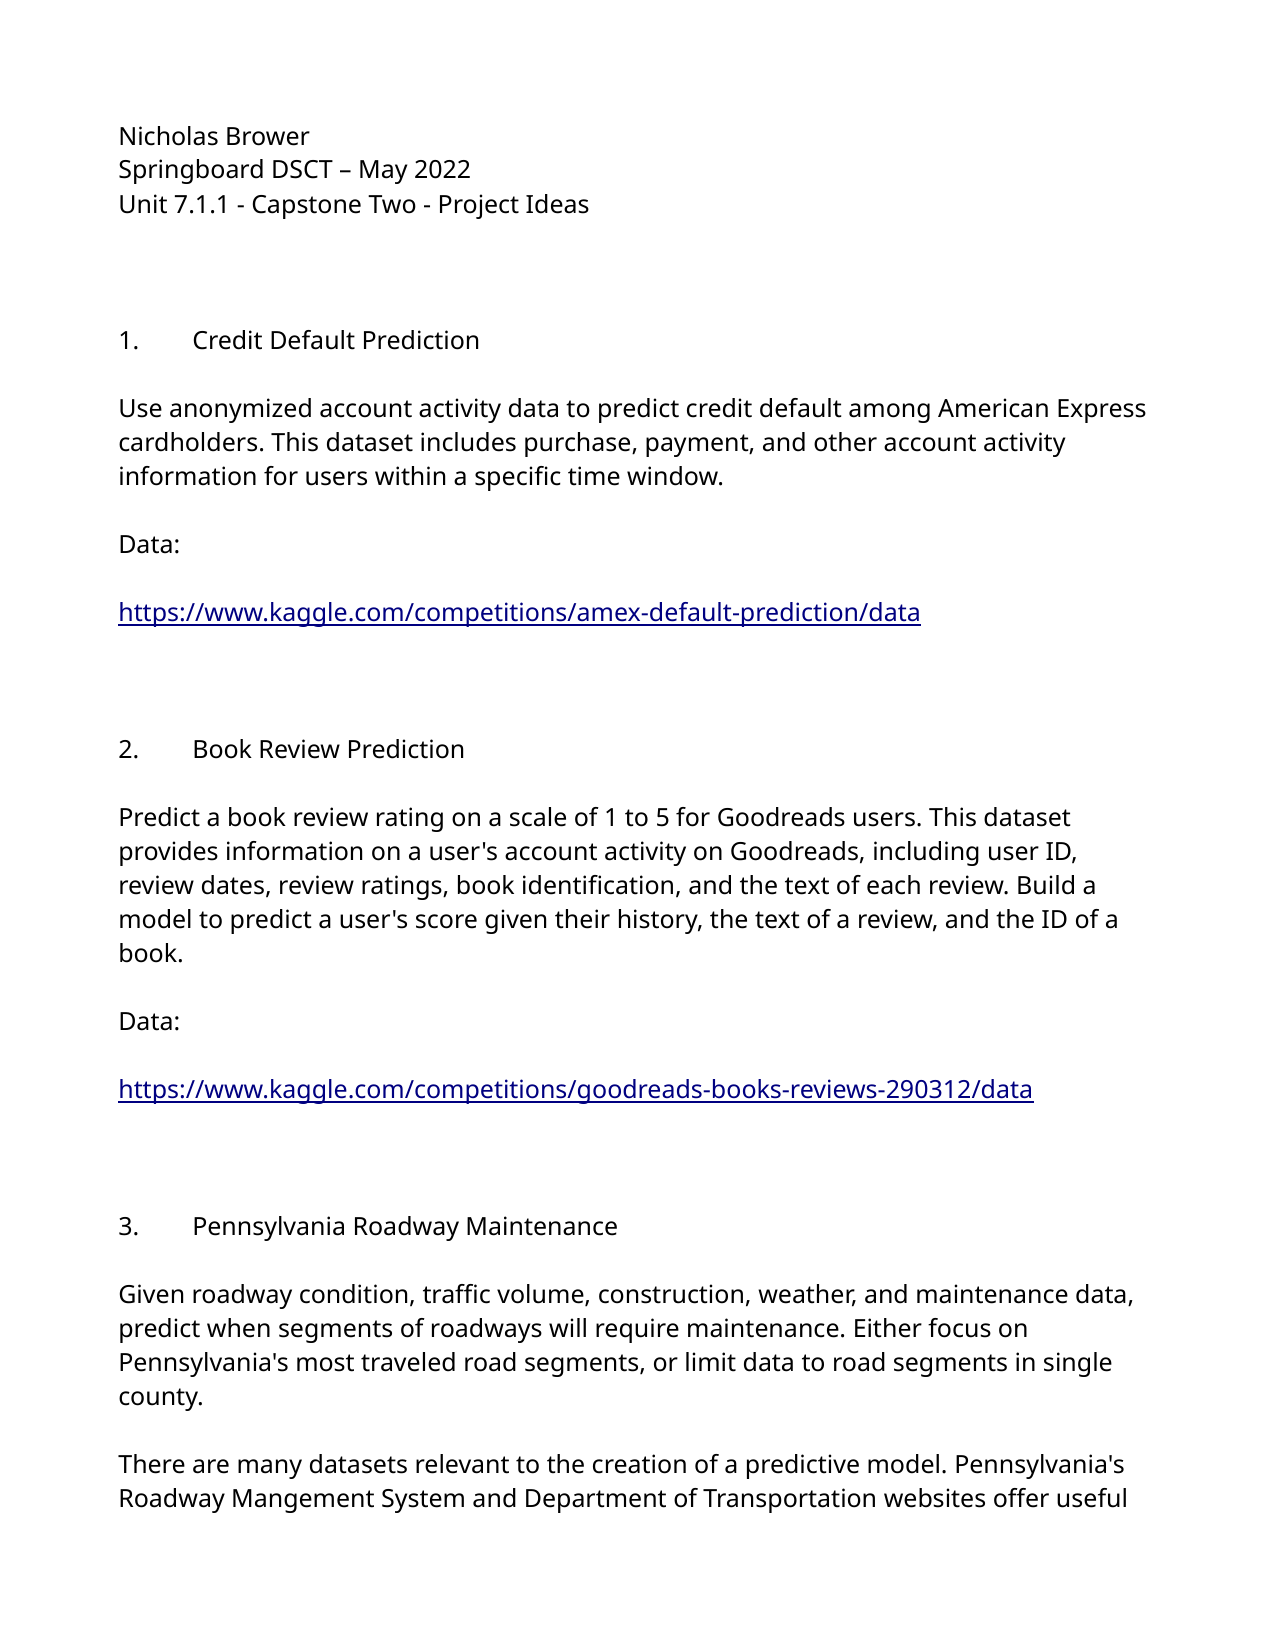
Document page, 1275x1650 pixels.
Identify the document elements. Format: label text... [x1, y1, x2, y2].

text 1. Credit Default Prediction [118, 322, 1157, 357]
text 3. Pennsylvania Roadway Maintenance [118, 1208, 1157, 1242]
text Data: [118, 1004, 1157, 1038]
text Nicholas Brower [118, 118, 1157, 152]
text There are many datasets relevant to the creation of a predictive model. Pennsylvania's Roadway Mangement System and Department of Transportation websites offer useful [118, 1447, 1157, 1515]
text Unit 7.1.1 - Capstone Two - Project Ideas [118, 186, 1157, 220]
text https://www.kaggle.com/competitions/goodreads-books-reviews-290312/data [118, 1072, 1157, 1106]
text 2. Book Review Prediction [118, 731, 1157, 765]
text Predict a book review rating on a scale of 1 to 5 for Goodreads users. This dataset provides information on a user's account activity on Goodreads, including user ID, review dates, review ratings, book identification, and the text of each review. Build a model to predict a user's score given their history, the text of a review, and the ID of a book. [118, 799, 1157, 970]
text Springboard DSCT – May 2022 [118, 152, 1157, 186]
text https://www.kaggle.com/competitions/amex-default-prediction/data [118, 595, 1157, 629]
text Use anonymized account activity data to predict credit default among American Express cardholders. This dataset includes purchase, payment, and other account activity information for users within a specific time window. [118, 391, 1157, 493]
text Given roadway condition, traffic volume, construction, weather, and maintenance data, predict when segments of roadways will require maintenance. Either focus on Pennsylvania's most traveled road segments, or limit data to road segments in single county. [118, 1276, 1157, 1412]
text Data: [118, 527, 1157, 561]
